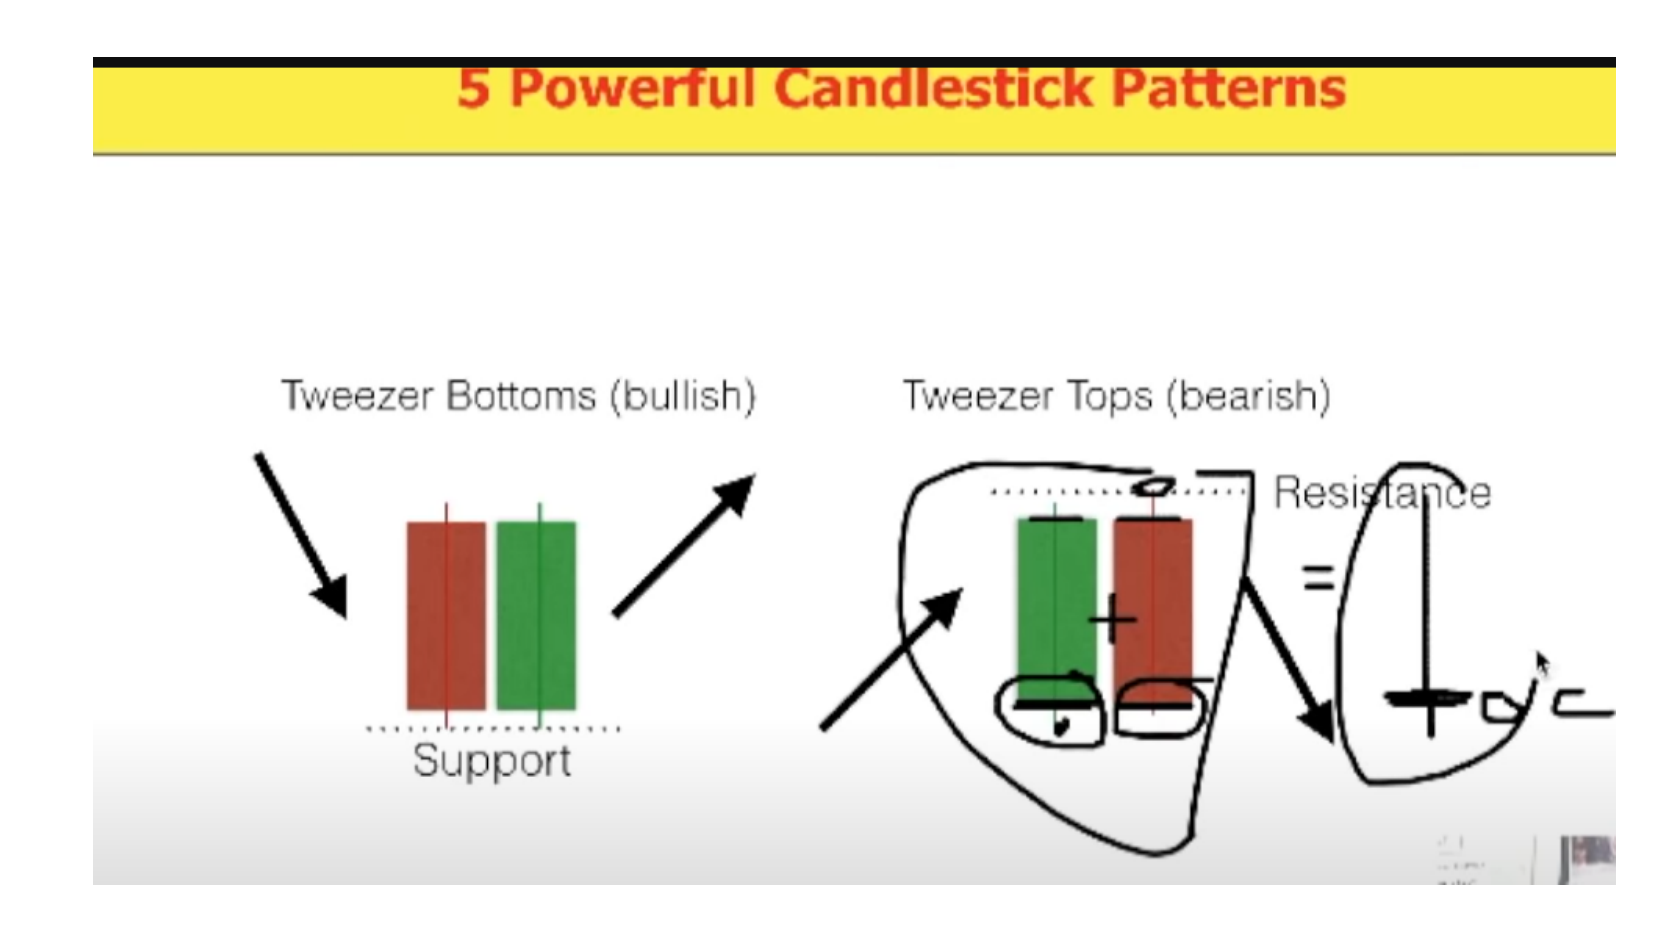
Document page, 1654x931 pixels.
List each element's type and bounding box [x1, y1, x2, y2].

picture [93, 57, 1616, 885]
